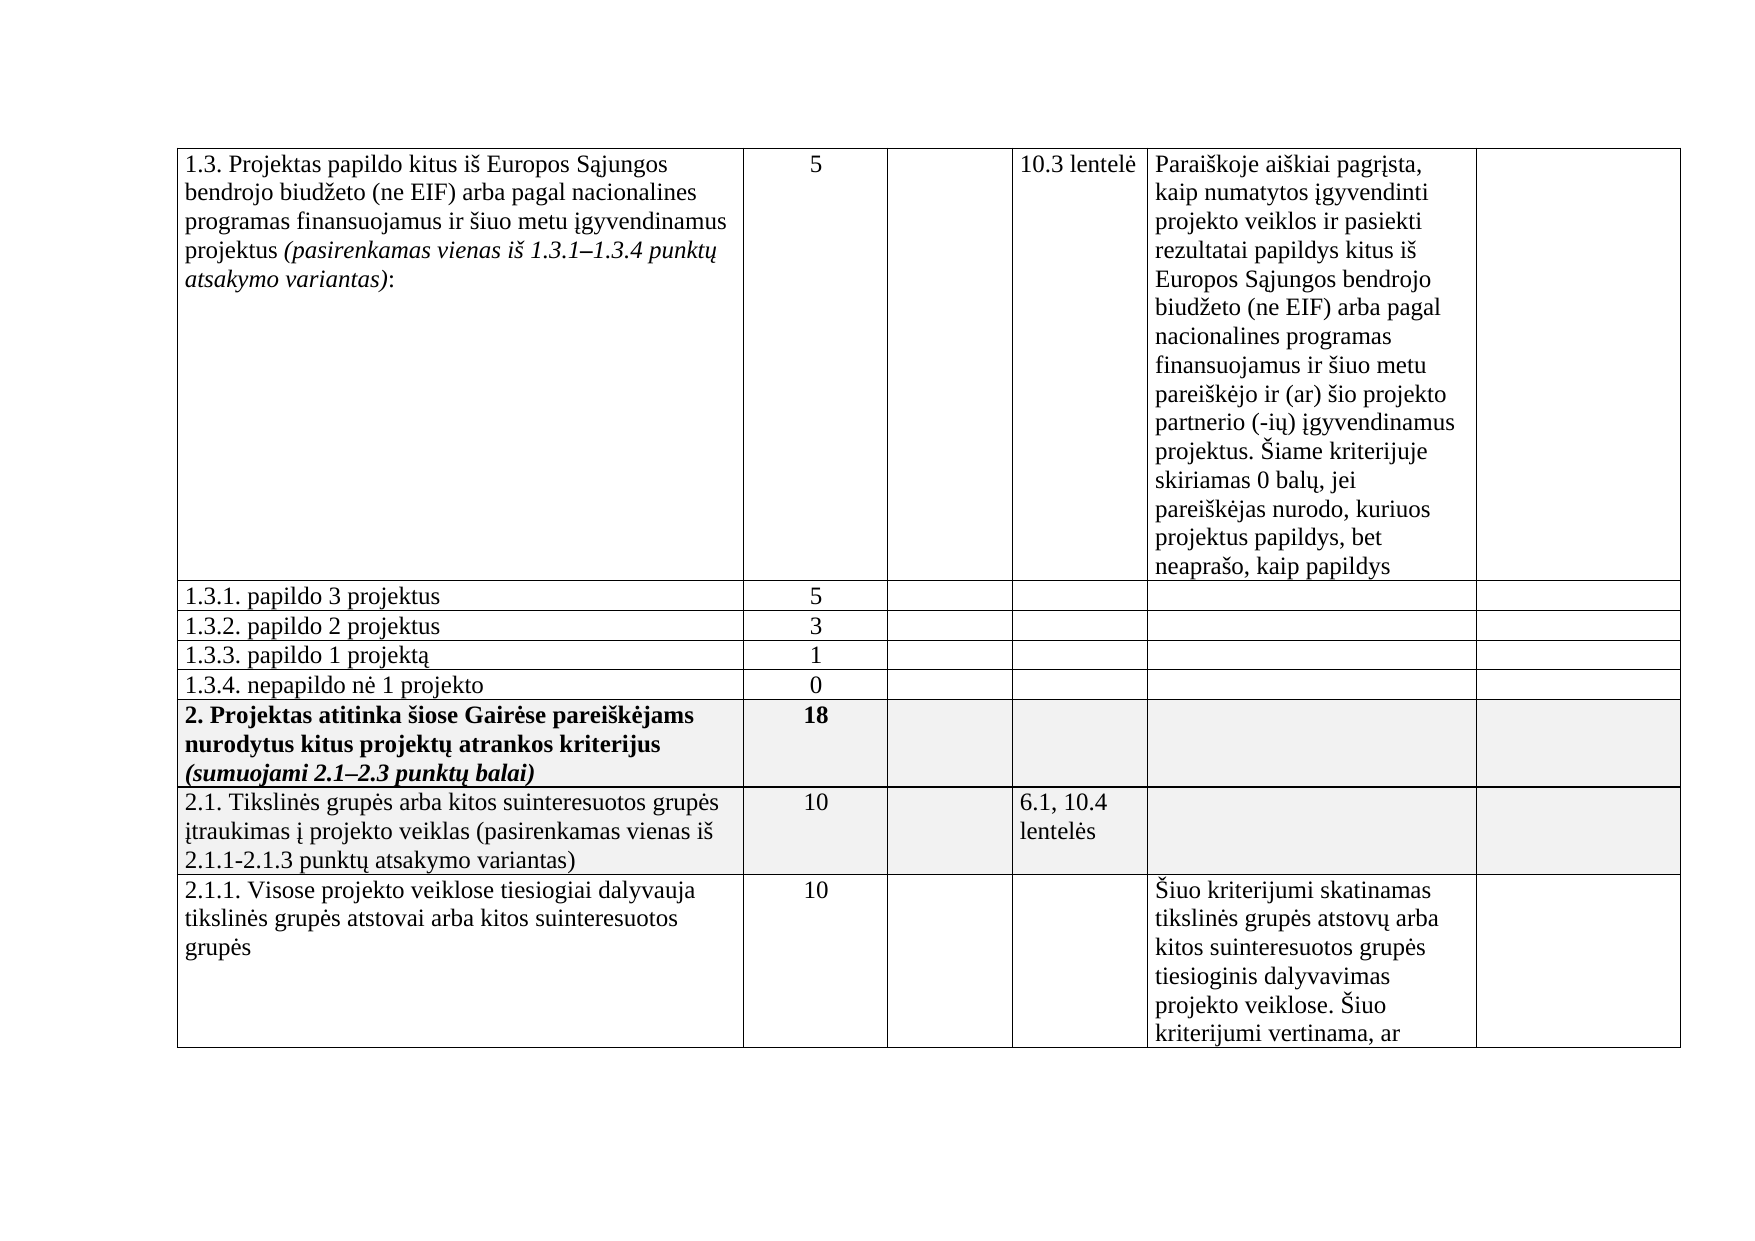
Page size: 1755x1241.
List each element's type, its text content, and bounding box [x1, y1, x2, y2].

table_cell 1 [744, 641, 887, 669]
table_cell 10 [744, 788, 887, 874]
table_cell [1148, 581, 1476, 610]
table_cell [1477, 149, 1680, 580]
table_cell 1.3.1. papildo 3 projektus [178, 581, 743, 610]
table_cell [888, 670, 1012, 699]
table_cell 2.1. Tikslinės grupės arba kitos suinteresuotos grupės įtraukimas į projekto veiklas (pasirenkamas vienas iš 2.1.1-2.1.3 punktų atsakymo variantas) [178, 788, 743, 874]
table_cell [1013, 875, 1147, 1047]
table_cell [1013, 641, 1147, 669]
table_cell [1013, 611, 1147, 639]
table_cell [1013, 581, 1147, 610]
table_cell [1477, 700, 1680, 786]
table_cell [888, 641, 1012, 669]
table_cell [1477, 670, 1680, 699]
table_cell Šiuo kriterijumi skatinamas tikslinės grupės atstovų arba kitos suinteresuotos grupės tiesioginis dalyvavimas projekto veiklose. Šiuo kriterijumi vertinama, ar [1148, 875, 1476, 1047]
table_cell 10 [744, 875, 887, 1047]
table_cell [1148, 700, 1476, 786]
table_cell 2.1.1. Visose projekto veiklose tiesiogiai dalyvauja tikslinės grupės atstovai arba kitos suinteresuotos grupės [178, 875, 743, 1047]
table_cell [1477, 581, 1680, 610]
table_cell [888, 611, 1012, 639]
table_cell [1148, 670, 1476, 699]
table_cell [888, 700, 1012, 786]
table_cell 1.3.4. nepapildo nė 1 projekto [178, 670, 743, 699]
table_cell [888, 788, 1012, 874]
table_cell 18 [744, 700, 887, 786]
table_cell [1477, 611, 1680, 639]
table_cell Paraiškoje aiškiai pagrįsta, kaip numatytos įgyvendinti projekto veiklos ir pasiekti rezultatai papildys kitus iš Europos Sąjungos bendrojo biudžeto (ne EIF) arba pagal nacionalines programas finansuojamus ir šiuo metu pareiškėjo ir (ar) šio projekto partnerio (-ių) įgyvendinamus projektus. Šiame kriterijuje skiriamas 0 balų, jei pareiškėjas nurodo, kuriuos projektus papildys, bet neaprašo, kaip papildys [1148, 149, 1476, 580]
table_cell [888, 581, 1012, 610]
table_cell 5 [744, 149, 887, 580]
table_cell [888, 149, 1012, 580]
table_cell 3 [744, 611, 887, 639]
table_cell 0 [744, 670, 887, 699]
table_cell [1148, 611, 1476, 639]
table_cell 1.3. Projektas papildo kitus iš Europos Sąjungos bendrojo biudžeto (ne EIF) arba pagal nacionalines programas finansuojamus ir šiuo metu įgyvendinamus projektus (pasirenkamas vienas iš 1.3.1–1.3.4 punktų atsakymo variantas): [178, 149, 743, 580]
table_cell [888, 875, 1012, 1047]
table_cell [1477, 641, 1680, 669]
table_cell 1.3.3. papildo 1 projektą [178, 641, 743, 669]
table_cell 10.3 lentelė [1013, 149, 1147, 580]
table_cell [1148, 641, 1476, 669]
table_cell [1477, 788, 1680, 874]
table_cell [1148, 788, 1476, 874]
table_cell 5 [744, 581, 887, 610]
table_cell [1013, 670, 1147, 699]
table_cell 2. Projektas atitinka šiose Gairėse pareiškėjams nurodytus kitus projektų atrankos kriterijus (sumuojami 2.1–2.3 punktų balai) [178, 700, 743, 786]
table_cell [1477, 875, 1680, 1047]
table_cell 1.3.2. papildo 2 projektus [178, 611, 743, 639]
table_cell 6.1, 10.4 lentelės [1013, 788, 1147, 874]
table_cell [1013, 700, 1147, 786]
